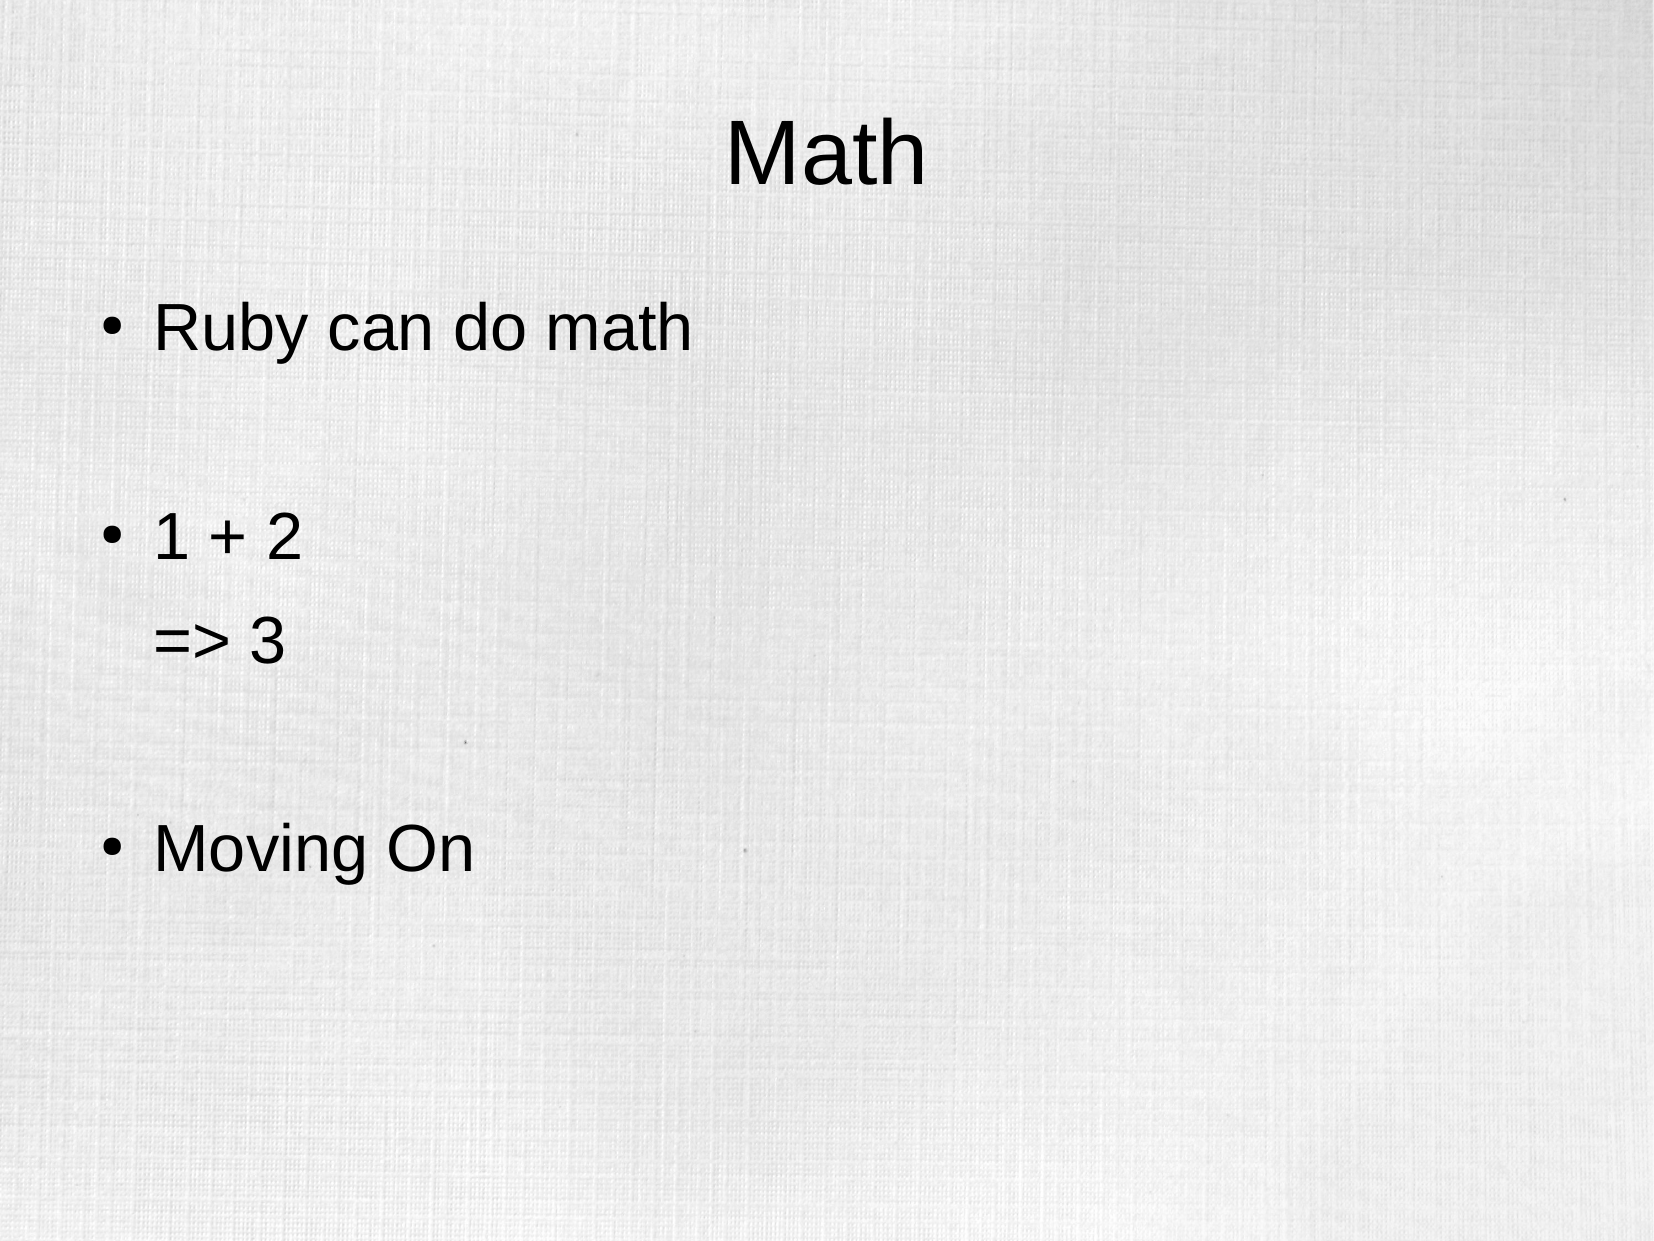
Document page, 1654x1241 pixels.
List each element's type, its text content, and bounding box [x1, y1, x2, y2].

list Ruby can do math 1 + 2 => 3 Moving On [82, 290, 1538, 1010]
title Math [82, 49, 1571, 257]
picture [0, 0, 1654, 1241]
